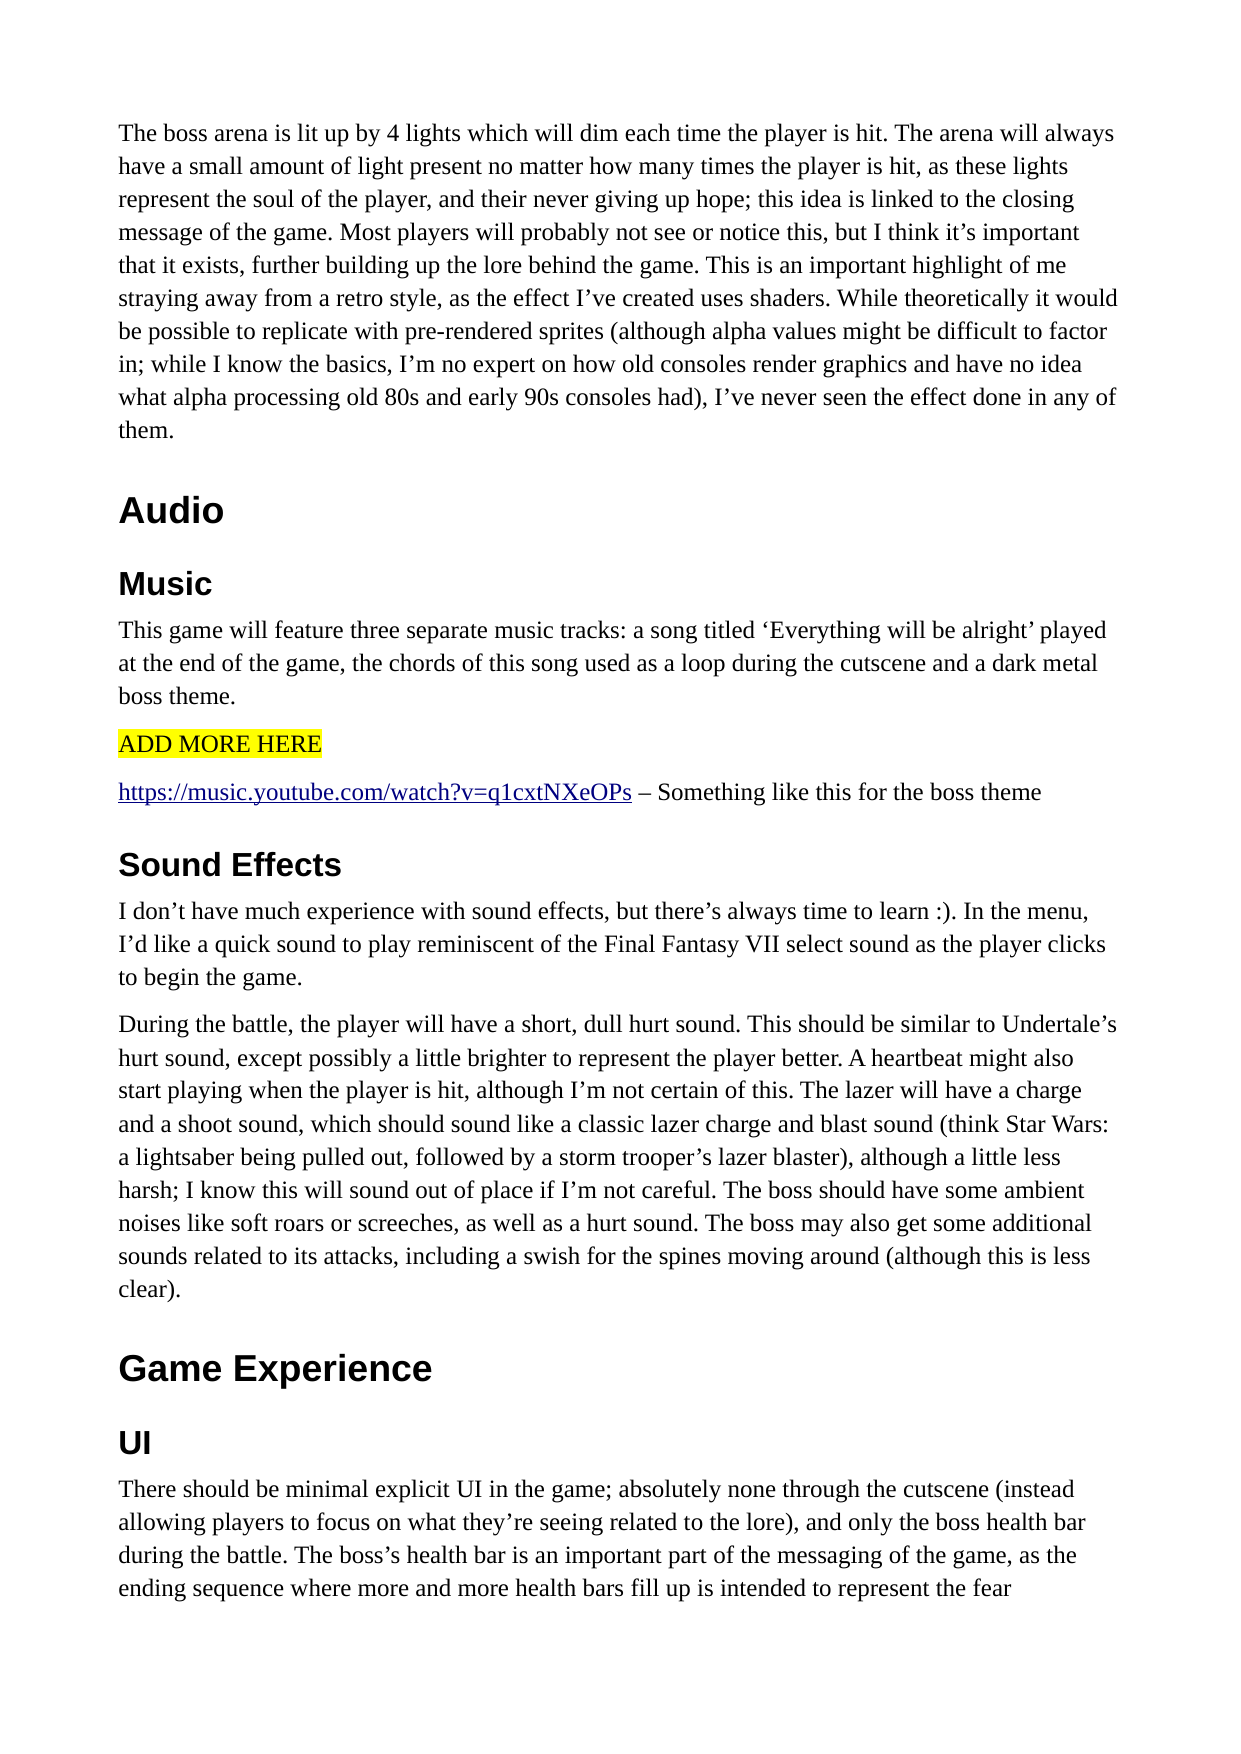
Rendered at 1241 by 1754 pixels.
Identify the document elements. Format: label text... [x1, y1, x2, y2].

subtitle UI [118, 1423, 1122, 1461]
text There should be minimal explicit UI in the game; absolutely none through the cutscene (instead allowing players to focus on what they’re seeing related to the lore), and only the boss health bar during the battle. The boss’s health bar is an important part of the messaging of the game, as the ending sequence where more and more health bars fill up is intended to represent the fear [118, 1474, 1122, 1602]
subtitle Game Experience [118, 1346, 1122, 1389]
text The boss arena is lit up by 4 lights which will dim each time the player is hit. The arena will always have a small amount of light present no matter how many times the player is hit, as these lights represent the soul of the player, and their never giving up hope; this idea is linked to the closing message of the game. Most players will probably not see or notice this, but I think it’s important that it exists, further building up the lore behind the game. This is an important highlight of me straying away from a retro style, as the effect I’ve created uses shaders. While theoretically it would be possible to replicate with pre-rendered sprites (although alpha values might be difficult to factor in; while I know the basics, I’m no expert on how old consoles render graphics and have no idea what alpha processing old 80s and early 90s consoles had), I’ve never seen the effect done in any of them. [118, 118, 1122, 444]
subtitle Sound Effects [118, 845, 1122, 883]
text During the battle, the player will have a short, dull hurt sound. This should be similar to Undertale’s hurt sound, except possibly a little brighter to represent the player better. A heartbeat might also start playing when the player is hit, although I’m not certain of this. The lazer will have a charge and a shoot sound, which should sound like a classic lazer charge and blast sound (think Star Wars: a lightsaber being pulled out, followed by a storm trooper’s lazer blaster), although a little less harsh; I know this will sound out of place if I’m not careful. The boss should have some ambient noises like soft roars or screeches, as well as a hurt sound. The boss may also get some additional sounds related to its attacks, including a swish for the spines moving around (although this is less clear). [118, 1009, 1122, 1302]
subtitle Audio [118, 488, 1122, 531]
text This game will feature three separate music tracks: a song titled ‘Everything will be alright’ played at the end of the game, the chords of this song used as a loop during the cutscene and a dark metal boss theme. [118, 615, 1122, 710]
text I don’t have much experience with sound effects, but there’s always time to learn :). In the menu, I’d like a quick sound to play reminiscent of the Final Fantasy VII select sound as the player clicks to begin the game. [118, 896, 1122, 991]
subtitle Music [118, 564, 1122, 603]
text ADD MORE HERE [118, 729, 1122, 758]
text https://music.youtube.com/watch?v=q1cxtNXeOPs – Something like this for the boss theme [118, 777, 1122, 805]
